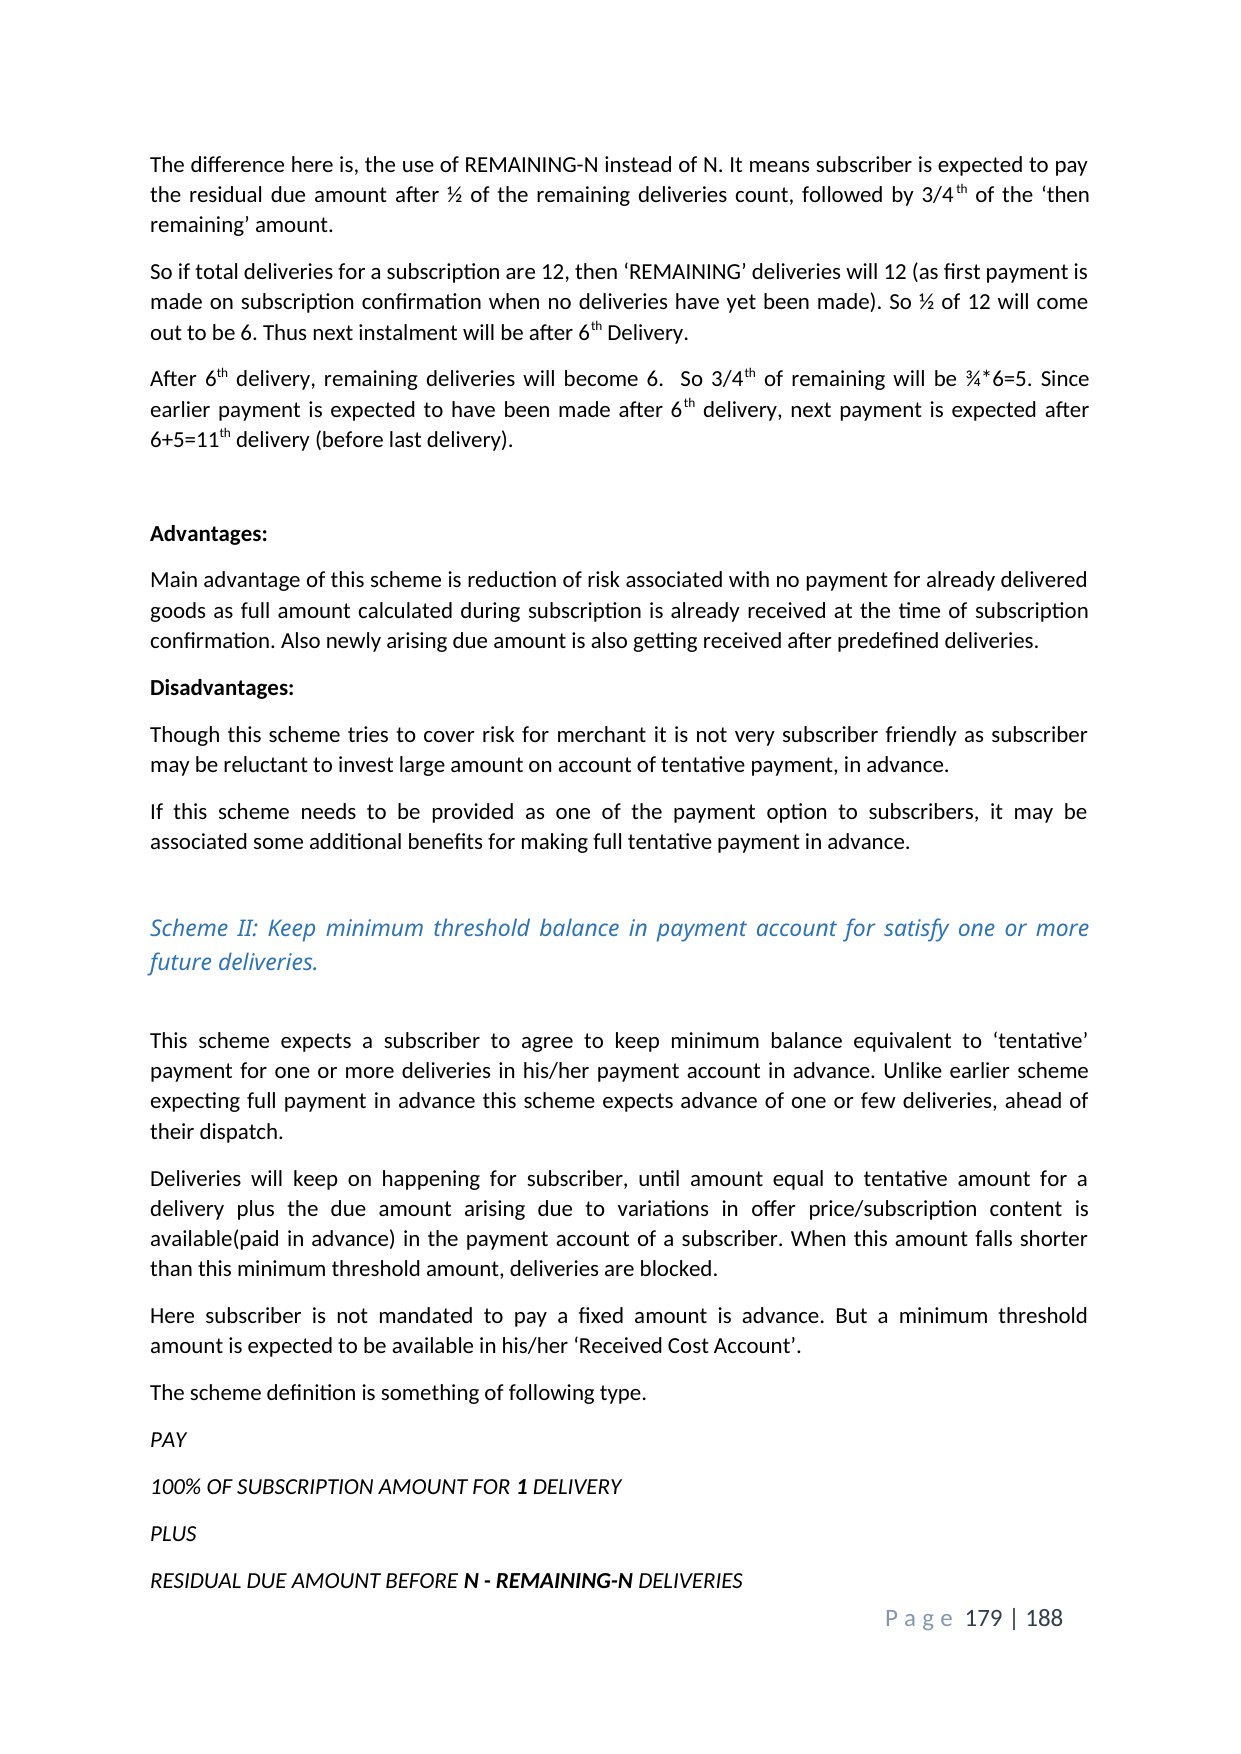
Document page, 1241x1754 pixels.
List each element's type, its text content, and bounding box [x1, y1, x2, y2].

text The scheme definition is something of following type. [150, 1378, 1090, 1406]
text Here subscriber is not mandated to pay a fixed amount is advance. But a minimum threshold amount is expected to be available in his/her ‘Received Cost Account’. [150, 1301, 1090, 1359]
text This scheme expects a subscriber to agree to keep minimum balance equivalent to ‘tentative’ payment for one or more deliveries in his/her payment account in advance. Unlike earlier scheme expecting full payment in advance this scheme expects advance of one or few deliveries, ahead of their dispatch. [150, 1026, 1090, 1145]
text 100% OF SUBSCRIPTION AMOUNT FOR 1 DELIVERY [150, 1472, 1090, 1500]
text If this scheme needs to be provided as one of the payment option to subscribers, it may be associated some additional benefits for making full tentative payment in advance. [150, 797, 1090, 855]
text Though this scheme tries to cover risk for merchant it is not very subscriber friendly as subscriber may be reluctant to invest large amount on account of tentative payment, in advance. [150, 720, 1090, 778]
text After 6th delivery, remaining deliveries will become 6. So 3/4th of remaining will be ¾*6=5. Since earlier payment is expected to have been made after 6th delivery, next payment is expected after 6+5=11th delivery (before last delivery). [150, 364, 1090, 453]
text The difference here is, the use of REMAINING-N instead of N. It means subscriber is expected to pay the residual due amount after ½ of the remaining deliveries count, followed by 3/4th of the ‘then remaining’ amount. [150, 150, 1090, 238]
text Advantages: [150, 519, 1090, 547]
subtitle Scheme II: Keep minimum threshold balance in payment account for satisfy one or more future deliveries. [150, 912, 1090, 977]
text Deliveries will keep on happening for subscriber, until amount equal to tentative amount for a delivery plus the due amount arising due to variations in offer price/subscription content is available(paid in advance) in the payment account of a subscriber. When this amount falls shorter than this minimum threshold amount, deliveries are blocked. [150, 1164, 1090, 1282]
text PLUS [150, 1519, 1090, 1547]
text Main advantage of this scheme is reduction of risk associated with no payment for already delivered goods as full amount calculated during subscription is already received at the time of subscription confirmation. Also newly arising due amount is also getting received after predefined deliveries. [150, 566, 1090, 654]
text So if total deliveries for a subscription are 12, then ‘REMAINING’ deliveries will 12 (as first payment is made on subscription confirmation when no deliveries have yet been made). So ½ of 12 will come out to be 6. Thus next instalment will be after 6th Delivery. [150, 257, 1090, 346]
text Disadvantages: [150, 673, 1090, 701]
text PAY [150, 1425, 1090, 1453]
text RESIDUAL DUE AMOUNT BEFORE N - REMAINING-N DELIVERIES [150, 1566, 1090, 1594]
